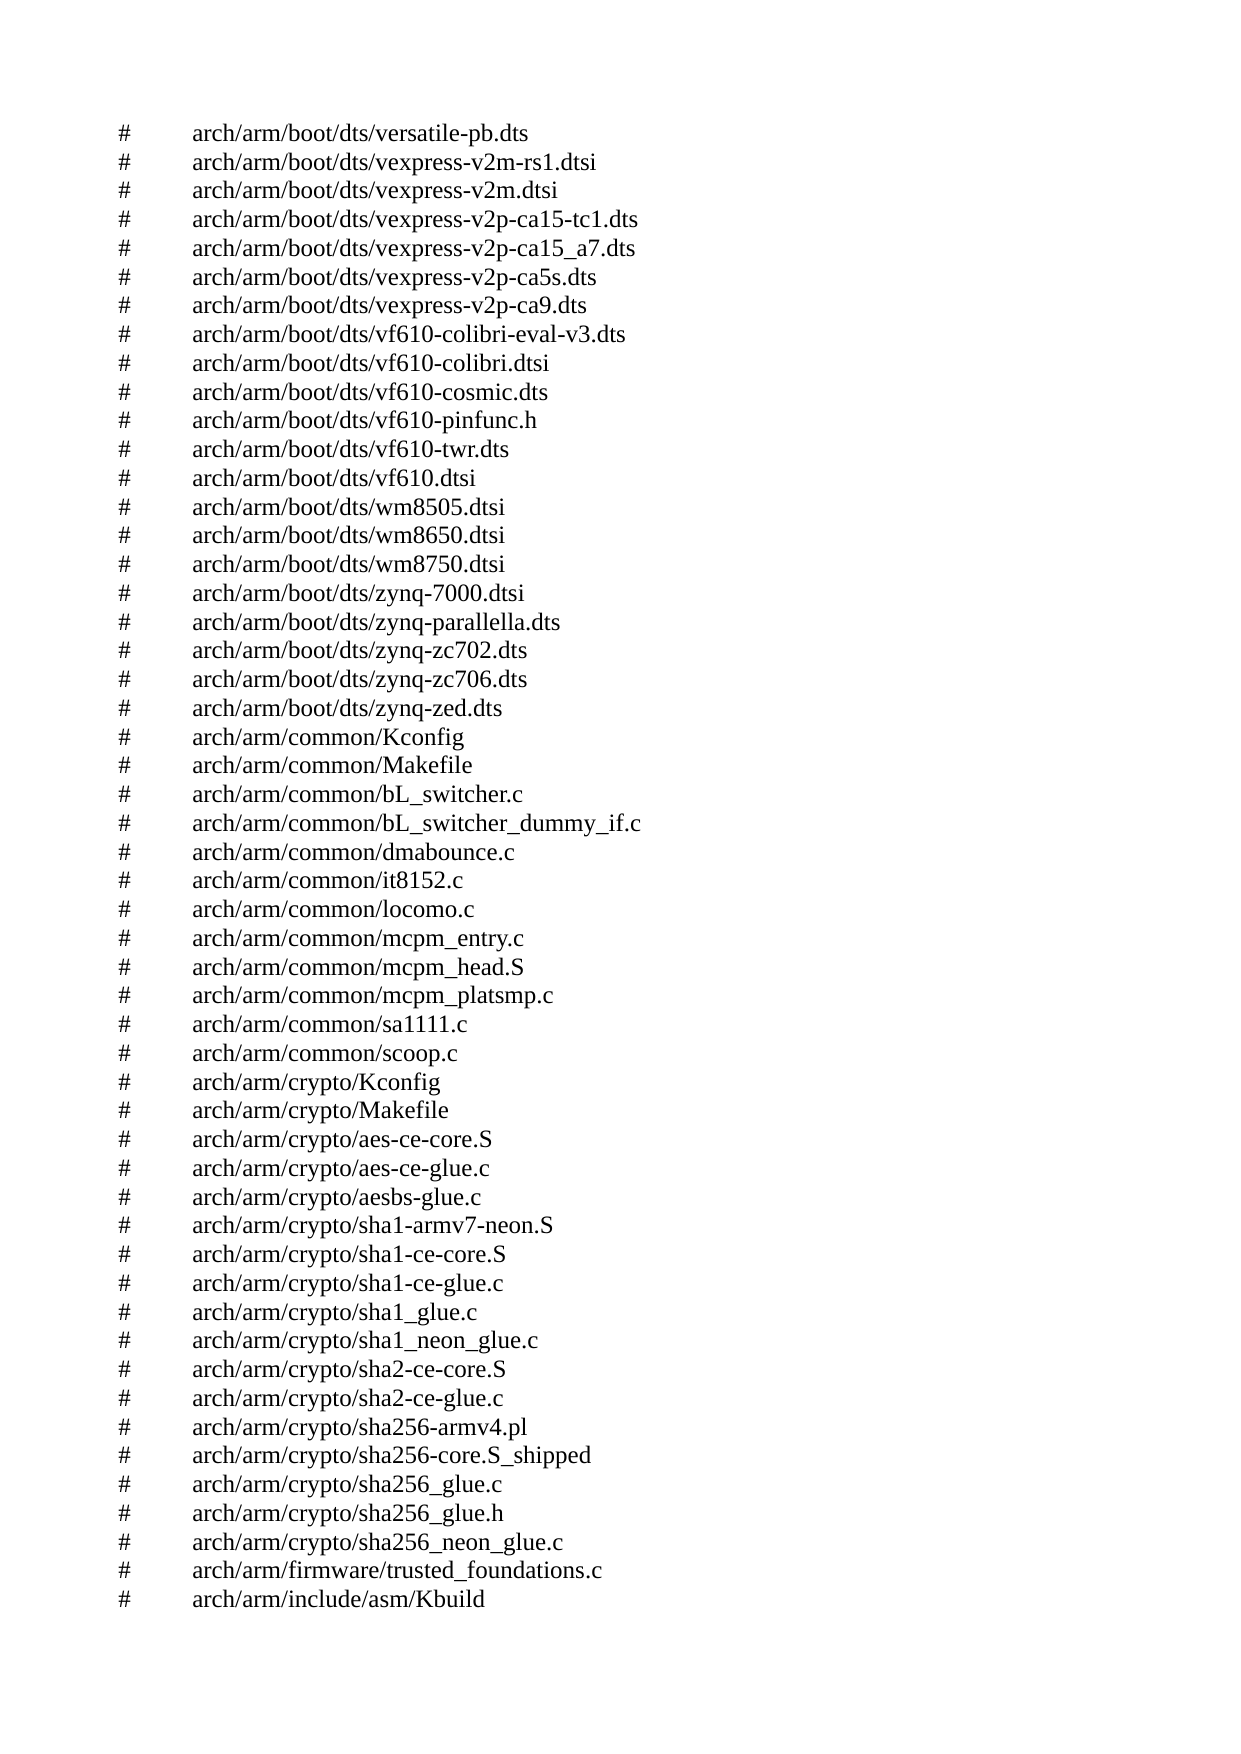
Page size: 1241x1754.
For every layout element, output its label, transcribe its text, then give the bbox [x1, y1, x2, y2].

text # arch/arm/crypto/Kconfig [118, 1067, 1122, 1096]
text # arch/arm/boot/dts/wm8750.dtsi [118, 549, 1122, 578]
text # arch/arm/common/locomo.c [118, 894, 1122, 923]
text # arch/arm/boot/dts/zynq-zed.dts [118, 693, 1122, 722]
text # arch/arm/common/mcpm_entry.c [118, 923, 1122, 952]
text # arch/arm/common/bL_switcher_dummy_if.c [118, 808, 1122, 837]
text # arch/arm/crypto/sha256-armv4.pl [118, 1412, 1122, 1441]
text # arch/arm/crypto/sha256_neon_glue.c [118, 1527, 1122, 1556]
text # arch/arm/firmware/trusted_foundations.c [118, 1556, 1122, 1584]
text # arch/arm/boot/dts/vexpress-v2p-ca5s.dts [118, 262, 1122, 291]
text # arch/arm/crypto/sha2-ce-core.S [118, 1354, 1122, 1383]
text # arch/arm/boot/dts/zynq-7000.dtsi [118, 578, 1122, 607]
text # arch/arm/crypto/aesbs-glue.c [118, 1182, 1122, 1211]
text # arch/arm/include/asm/Kbuild [118, 1584, 1122, 1613]
text # arch/arm/boot/dts/vexpress-v2m.dtsi [118, 176, 1122, 204]
text # arch/arm/common/dmabounce.c [118, 837, 1122, 866]
text # arch/arm/boot/dts/wm8505.dtsi [118, 492, 1122, 521]
text # arch/arm/boot/dts/vf610-twr.dts [118, 434, 1122, 463]
text # arch/arm/boot/dts/vf610-colibri.dtsi [118, 348, 1122, 377]
text # arch/arm/boot/dts/versatile-pb.dts [118, 118, 1122, 147]
text # arch/arm/common/Makefile [118, 751, 1122, 779]
text # arch/arm/boot/dts/vexpress-v2p-ca9.dts [118, 291, 1122, 319]
text # arch/arm/common/mcpm_head.S [118, 952, 1122, 981]
text # arch/arm/boot/dts/vf610-colibri-eval-v3.dts [118, 319, 1122, 348]
text # arch/arm/crypto/sha256_glue.c [118, 1469, 1122, 1498]
text # arch/arm/crypto/aes-ce-core.S [118, 1124, 1122, 1153]
text # arch/arm/crypto/sha1_glue.c [118, 1297, 1122, 1326]
text # arch/arm/boot/dts/wm8650.dtsi [118, 521, 1122, 549]
text # arch/arm/boot/dts/vf610-pinfunc.h [118, 406, 1122, 434]
text # arch/arm/common/scoop.c [118, 1038, 1122, 1067]
text # arch/arm/common/Kconfig [118, 722, 1122, 751]
text # arch/arm/crypto/sha2-ce-glue.c [118, 1383, 1122, 1412]
text # arch/arm/boot/dts/vexpress-v2m-rs1.dtsi [118, 147, 1122, 176]
text # arch/arm/boot/dts/vf610-cosmic.dts [118, 377, 1122, 406]
text # arch/arm/crypto/sha1_neon_glue.c [118, 1326, 1122, 1354]
text # arch/arm/boot/dts/vexpress-v2p-ca15-tc1.dts [118, 204, 1122, 233]
text # arch/arm/boot/dts/zynq-parallella.dts [118, 607, 1122, 636]
text # arch/arm/boot/dts/zynq-zc702.dts [118, 636, 1122, 664]
text # arch/arm/crypto/sha256-core.S_shipped [118, 1441, 1122, 1469]
text # arch/arm/common/mcpm_platsmp.c [118, 981, 1122, 1009]
text # arch/arm/crypto/Makefile [118, 1096, 1122, 1124]
text # arch/arm/crypto/sha1-ce-glue.c [118, 1268, 1122, 1297]
text # arch/arm/crypto/sha1-armv7-neon.S [118, 1211, 1122, 1239]
text # arch/arm/boot/dts/vexpress-v2p-ca15_a7.dts [118, 233, 1122, 262]
text # arch/arm/boot/dts/vf610.dtsi [118, 463, 1122, 492]
text # arch/arm/crypto/sha1-ce-core.S [118, 1239, 1122, 1268]
text # arch/arm/crypto/aes-ce-glue.c [118, 1153, 1122, 1182]
text # arch/arm/crypto/sha256_glue.h [118, 1498, 1122, 1527]
text # arch/arm/common/bL_switcher.c [118, 779, 1122, 808]
text # arch/arm/boot/dts/zynq-zc706.dts [118, 664, 1122, 693]
text # arch/arm/common/it8152.c [118, 866, 1122, 894]
text # arch/arm/common/sa1111.c [118, 1009, 1122, 1038]
